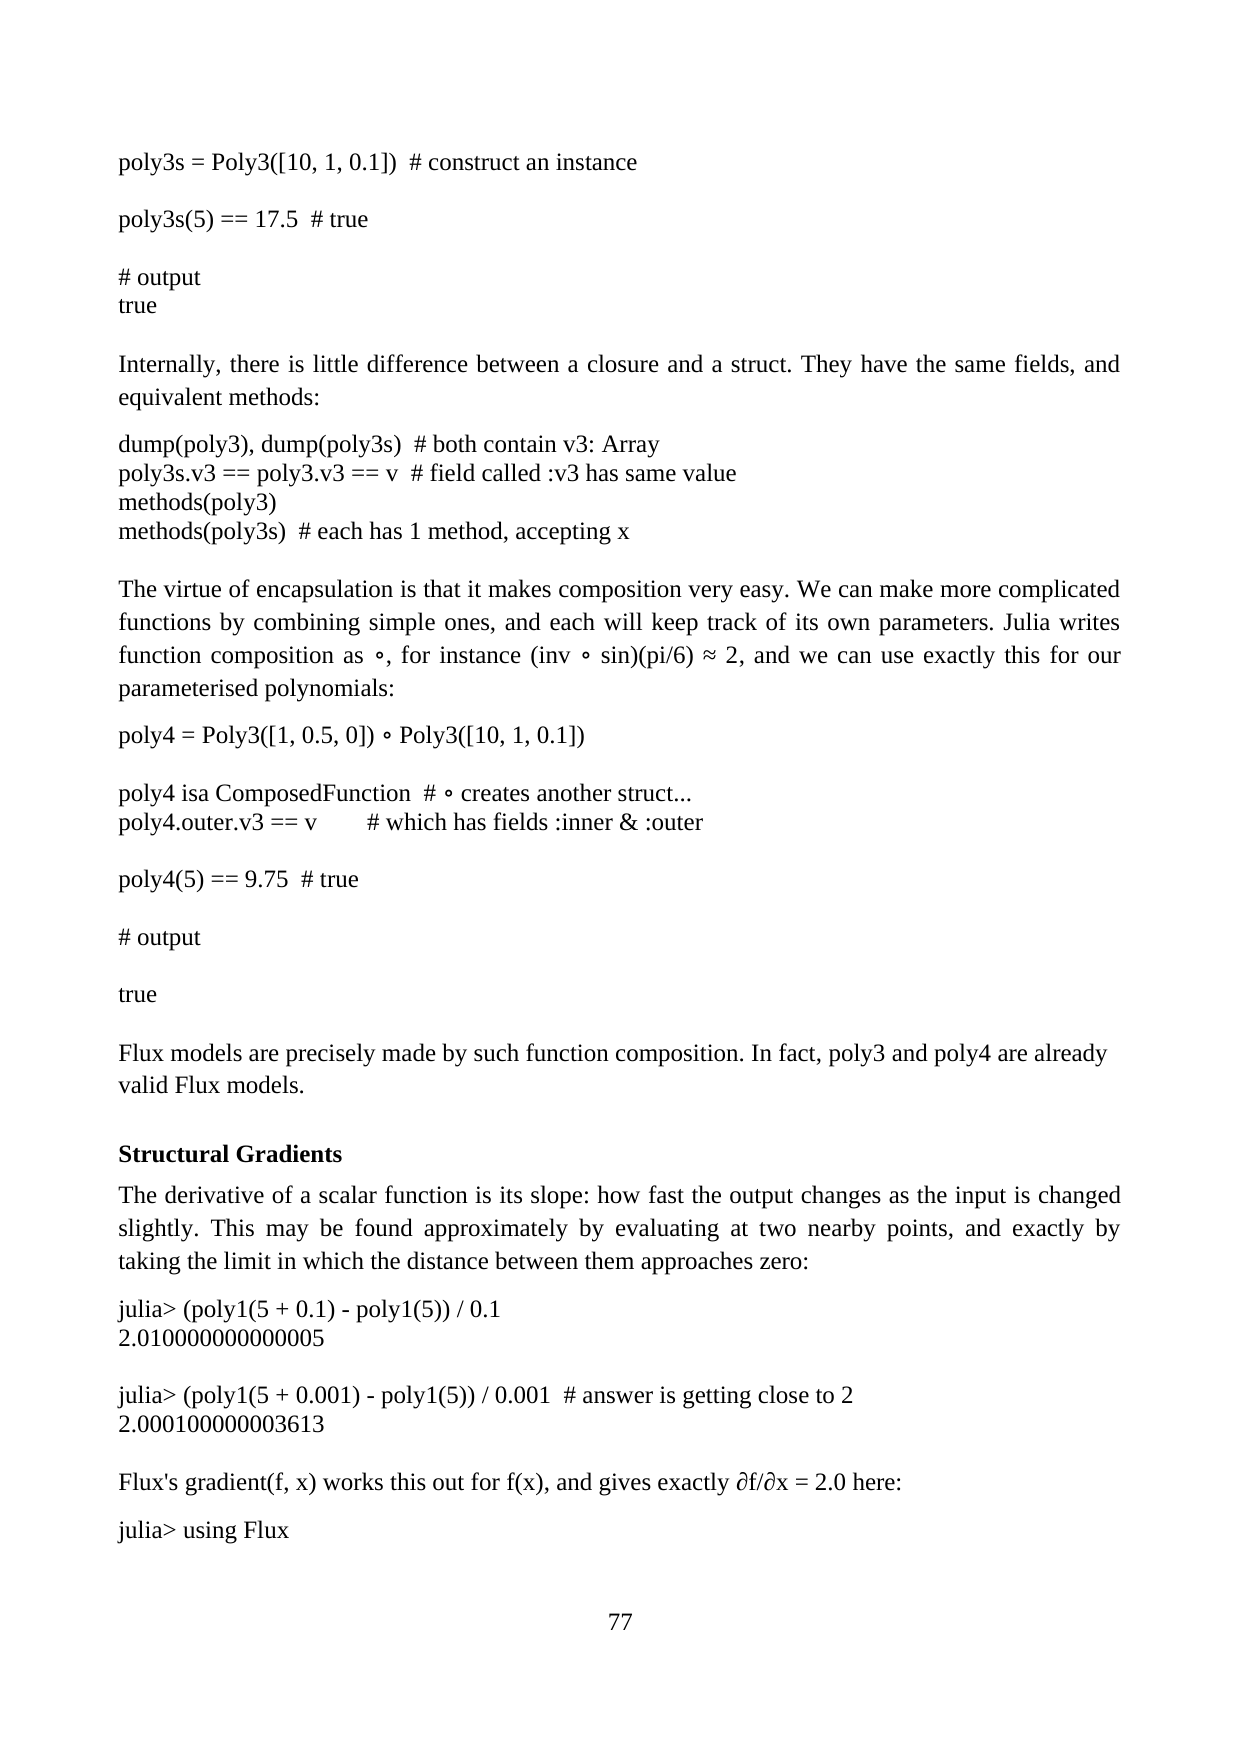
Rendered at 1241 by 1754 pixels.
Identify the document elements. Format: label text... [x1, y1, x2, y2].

text true [118, 979, 1122, 1008]
text poly3s = Poly3([10, 1, 0.1]) # construct an instance [118, 147, 1122, 176]
text The derivative of a scalar function is its slope: how fast the output changes as the input is changed slightly. This may be found approximately by evaluating at two nearby points, and exactly by taking the limit in which the distance between them approaches zero: [118, 1180, 1122, 1275]
text Flux models are precisely made by such function composition. In fact, poly3 and poly4 are already valid Flux models. [118, 1038, 1122, 1099]
text poly4 = Poly3([1, 0.5, 0]) ∘ Poly3([10, 1, 0.1]) [118, 721, 1122, 749]
text Internally, there is little difference between a closure and a struct. They have the same fields, and equivalent methods: [118, 349, 1122, 411]
text 2.010000000000005 [118, 1323, 1122, 1351]
text poly3s(5) == 17.5 # true [118, 204, 1122, 233]
text poly3s.v3 == poly3.v3 == v # field called :v3 has same value [118, 458, 1122, 487]
text dump(poly3), dump(poly3s) # both contain v3: Array [118, 429, 1122, 458]
text poly4.outer.v3 == v # which has fields :inner & :outer [118, 807, 1122, 836]
text poly4 isa ComposedFunction # ∘ creates another struct... [118, 778, 1122, 807]
text methods(poly3s) # each has 1 method, accepting x [118, 516, 1122, 544]
text # output [118, 922, 1122, 951]
text methods(poly3) [118, 487, 1122, 516]
text Flux's gradient(f, x) works this out for f(x), and gives exactly ∂f/∂x = 2.0 here: [118, 1467, 1122, 1496]
text poly4(5) == 9.75 # true [118, 864, 1122, 893]
text The virtue of encapsulation is that it makes composition very easy. We can make more complicated functions by combining simple ones, and each will keep track of its own parameters. Julia writes function composition as ∘, for instance (inv ∘ sin)(pi/6) ≈ 2, and we can use exactly this for our parameterised polynomials: [118, 574, 1122, 702]
text # output [118, 262, 1122, 291]
text julia> using Flux [118, 1515, 1122, 1543]
text 2.000100000003613 [118, 1409, 1122, 1438]
subtitle Structural Gradients [118, 1139, 1122, 1168]
text julia> (poly1(5 + 0.001) - poly1(5)) / 0.001 # answer is getting close to 2 [118, 1380, 1122, 1409]
text true [118, 291, 1122, 319]
text julia> (poly1(5 + 0.1) - poly1(5)) / 0.1 [118, 1294, 1122, 1323]
